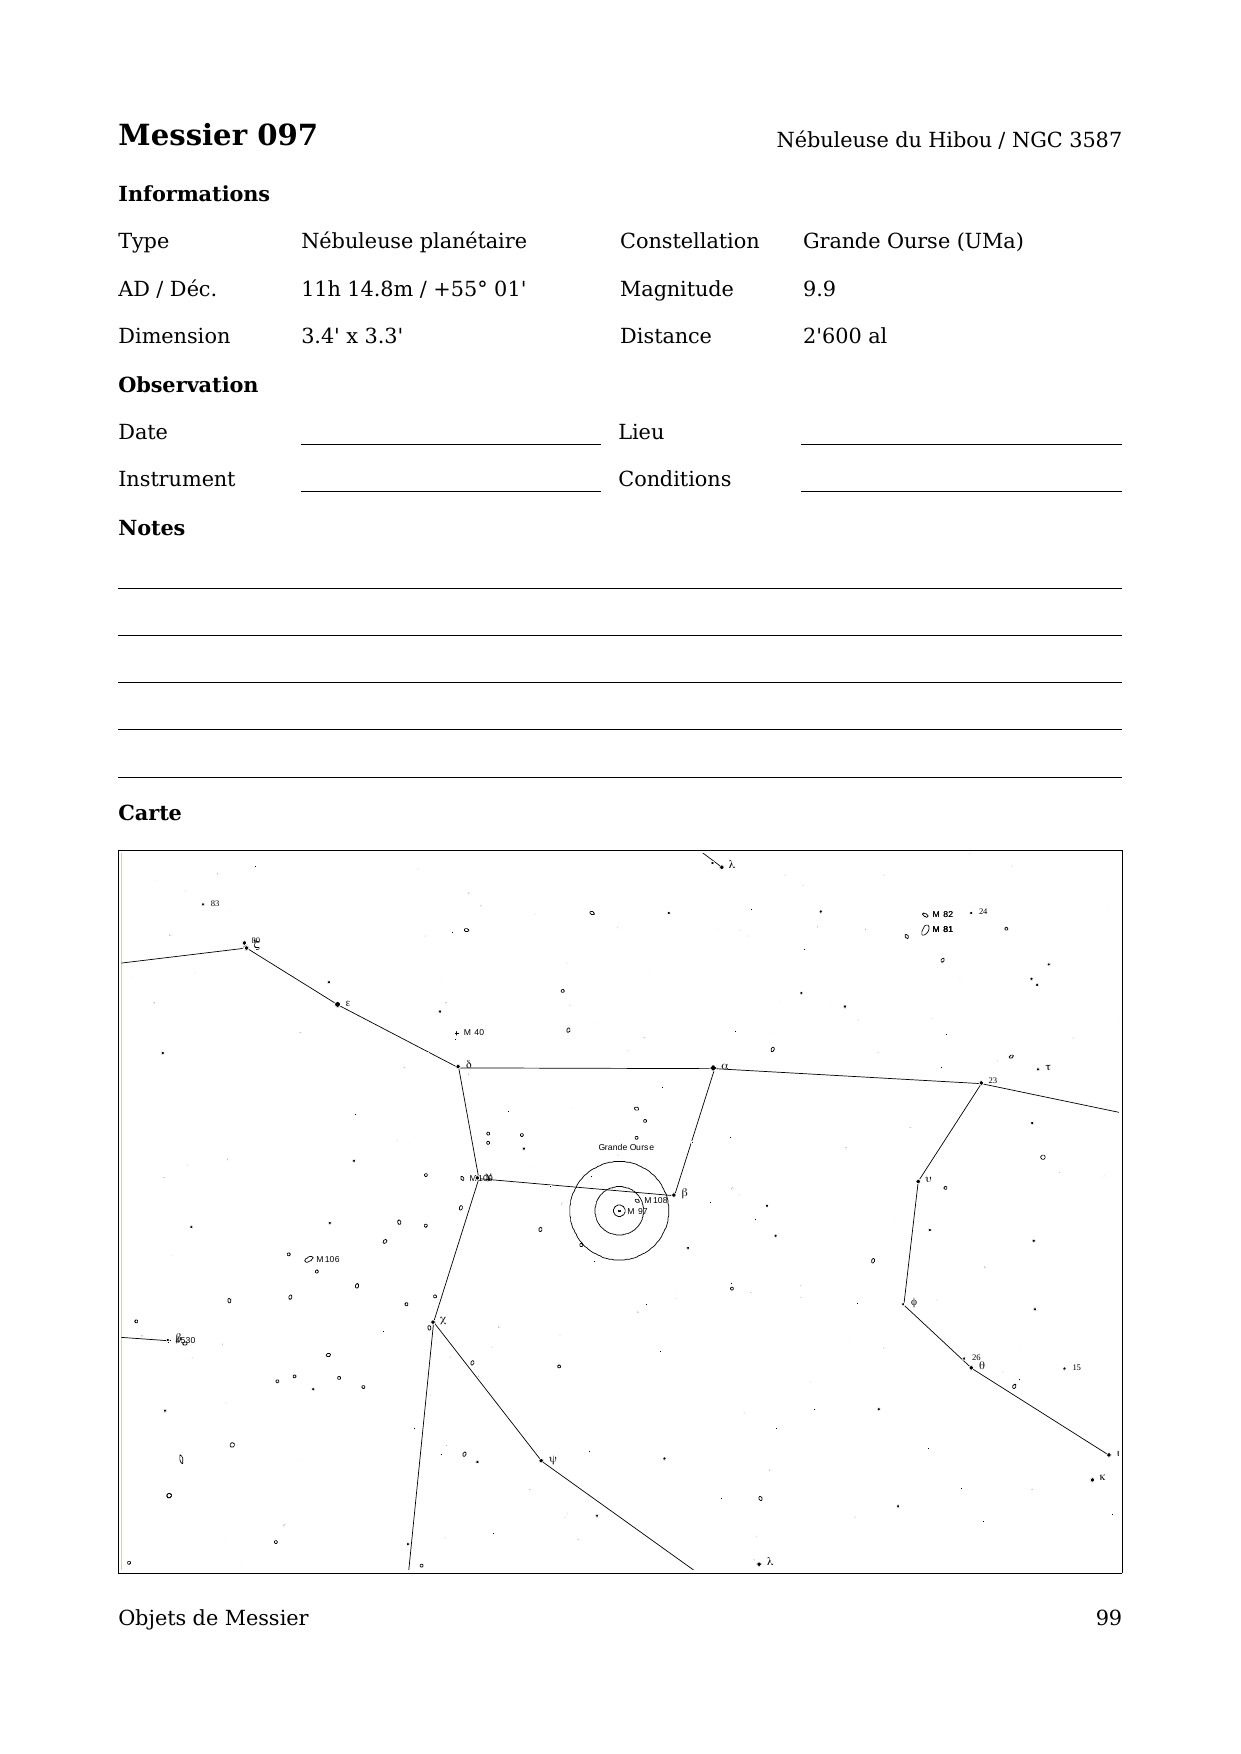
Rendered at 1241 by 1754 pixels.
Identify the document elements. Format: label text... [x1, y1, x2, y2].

table_header Lieu [618, 397, 801, 444]
text Carte [118, 801, 1122, 826]
table_header Date [118, 397, 301, 444]
table_cell 9.9 [803, 254, 1122, 301]
table_cell [301, 445, 601, 491]
table_cell [118, 589, 1122, 635]
table_header Grande Ourse (UMa) [803, 206, 1122, 254]
text Informations [118, 182, 1122, 206]
table_cell Conditions [618, 444, 801, 492]
table_header [801, 397, 1122, 444]
table_cell AD / Déc. [118, 254, 301, 301]
table_header [119, 851, 1122, 1573]
table_header Constellation [620, 206, 803, 254]
table_header [301, 397, 601, 444]
text Observation [118, 372, 1122, 397]
table_cell [118, 683, 1122, 729]
table_cell [118, 636, 1122, 682]
table_header Nébuleuse planétaire [301, 206, 620, 254]
table_cell Dimension [118, 301, 301, 348]
table_cell Instrument [118, 444, 301, 492]
table_cell 11h 14.8m / +55° 01' [301, 254, 620, 301]
text Notes [118, 516, 1122, 540]
table_cell 2'600 al [803, 301, 1122, 348]
table_cell [118, 730, 1122, 777]
table_header Messier 097 [118, 118, 620, 153]
table_cell Magnitude [620, 254, 803, 301]
table_header Type [118, 206, 301, 254]
table_header [118, 540, 1122, 588]
table_cell [601, 444, 618, 492]
table_cell [801, 445, 1122, 491]
table_cell Distance [620, 301, 803, 348]
table_cell 3.4' x 3.3' [301, 301, 620, 348]
table_header Nébuleuse du Hibou / NGC 3587 [620, 118, 1122, 153]
table_header [601, 397, 618, 444]
